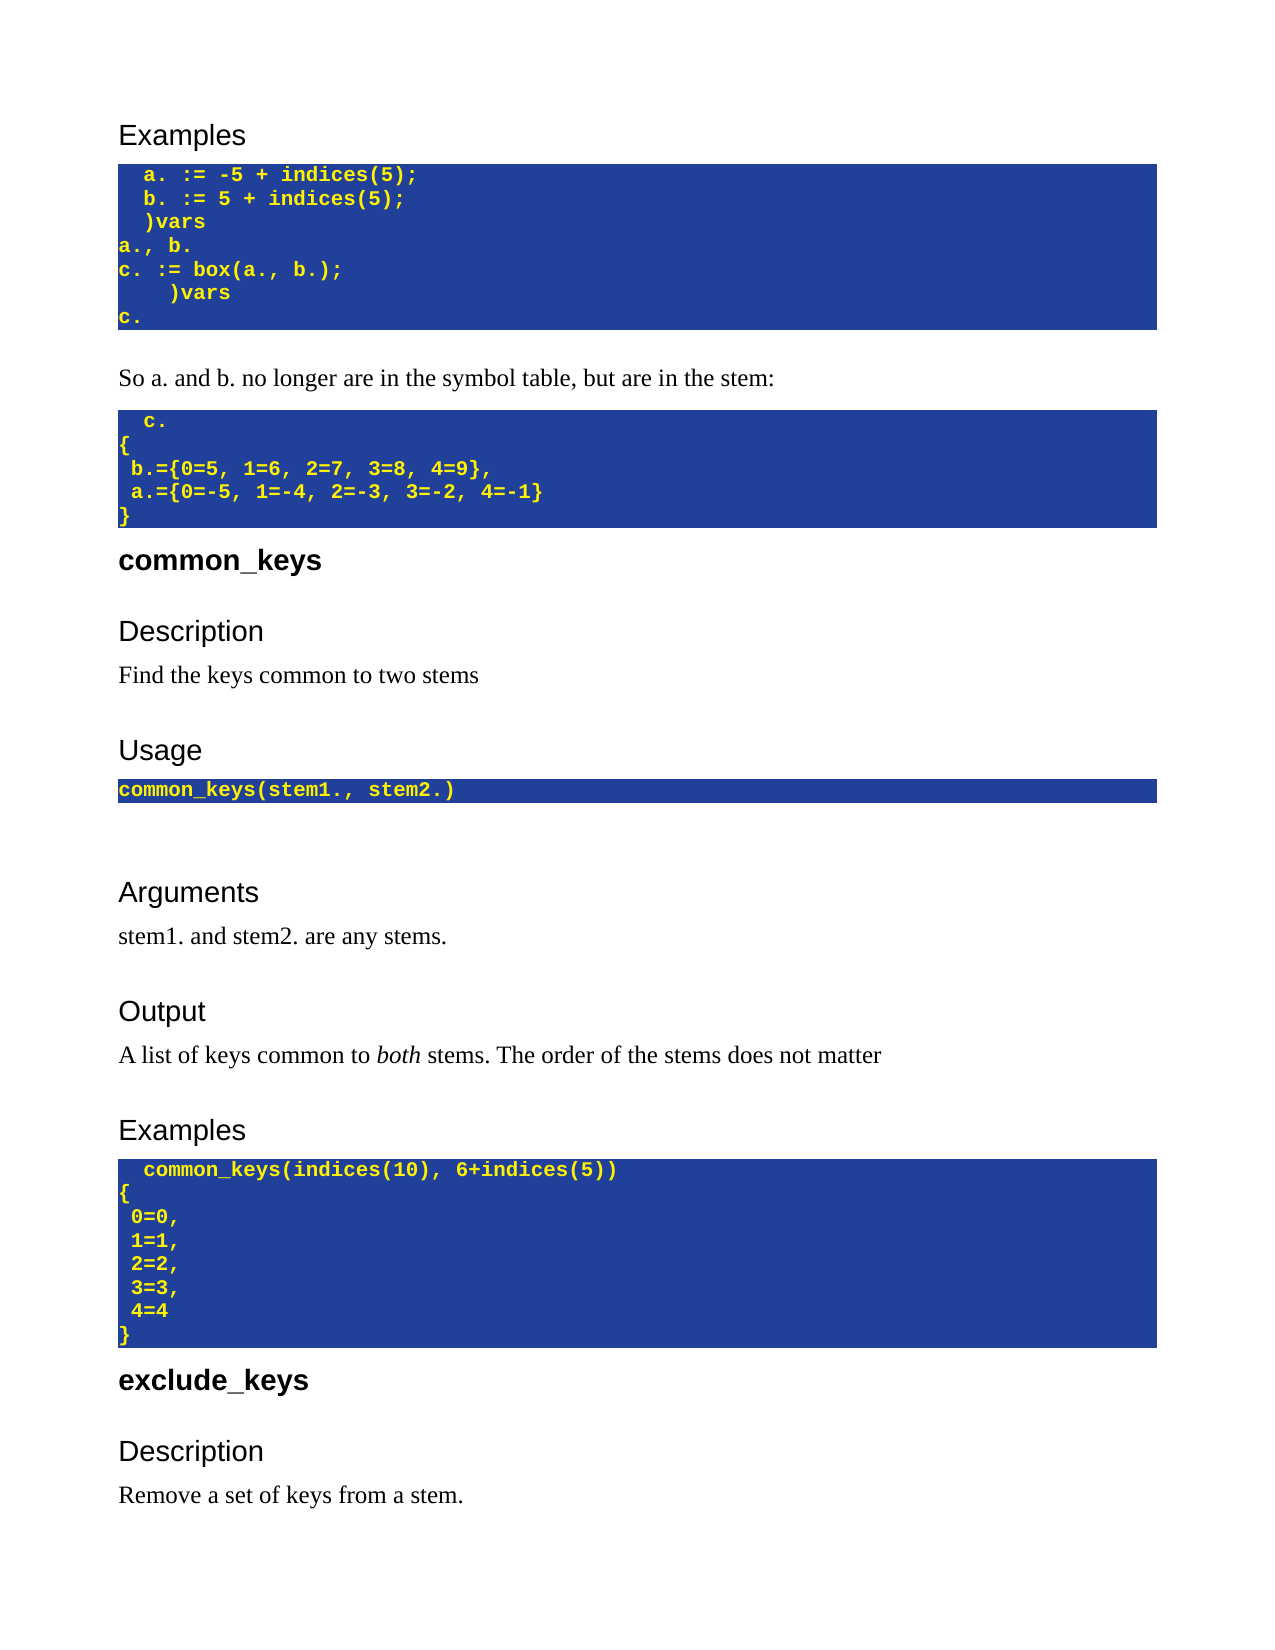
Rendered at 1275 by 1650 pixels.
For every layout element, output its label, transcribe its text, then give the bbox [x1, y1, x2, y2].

text stem1. and stem2. are any stems. [118, 921, 1157, 950]
text A list of keys common to both stems. The order of the stems does not matter [118, 1040, 1157, 1069]
text a.={0=-5, 1=-4, 2=-3, 3=-2, 4=-1} [118, 481, 1157, 505]
subtitle exclude_keys [118, 1362, 1157, 1396]
subtitle Output [118, 994, 1157, 1027]
subtitle Examples [118, 1113, 1157, 1146]
text 1=1, [118, 1229, 1157, 1253]
subtitle Examples [118, 118, 1157, 152]
text 4=4 [118, 1301, 1157, 1324]
subtitle common_keys [118, 543, 1157, 577]
text Remove a set of keys from a stem. [118, 1480, 1157, 1508]
text 0=0, [118, 1206, 1157, 1229]
subtitle Usage [118, 733, 1157, 767]
text common_keys(indices(10), 6+indices(5)) [118, 1159, 1157, 1182]
subtitle Arguments [118, 875, 1157, 909]
text c. [118, 410, 1157, 434]
text { [118, 434, 1157, 458]
text c. := box(a., b.); [118, 259, 1157, 282]
text b. := 5 + indices(5); [118, 188, 1157, 211]
text a. := -5 + indices(5); [118, 164, 1157, 188]
text a., b. [118, 235, 1157, 259]
text } [118, 1324, 1157, 1348]
text Find the keys common to two stems [118, 660, 1157, 689]
text { [118, 1182, 1157, 1206]
text 2=2, [118, 1253, 1157, 1277]
text } [118, 505, 1157, 528]
text b.={0=5, 1=6, 2=7, 3=8, 4=9}, [118, 458, 1157, 481]
text c. [118, 306, 1157, 330]
text So a. and b. no longer are in the symbol table, but are in the stem: [118, 330, 1157, 391]
text common_keys(stem1., stem2.) [118, 779, 1157, 803]
subtitle Description [118, 1434, 1157, 1467]
subtitle Description [118, 614, 1157, 648]
text 3=3, [118, 1277, 1157, 1301]
text )vars [118, 282, 1157, 306]
text )vars [118, 211, 1157, 235]
